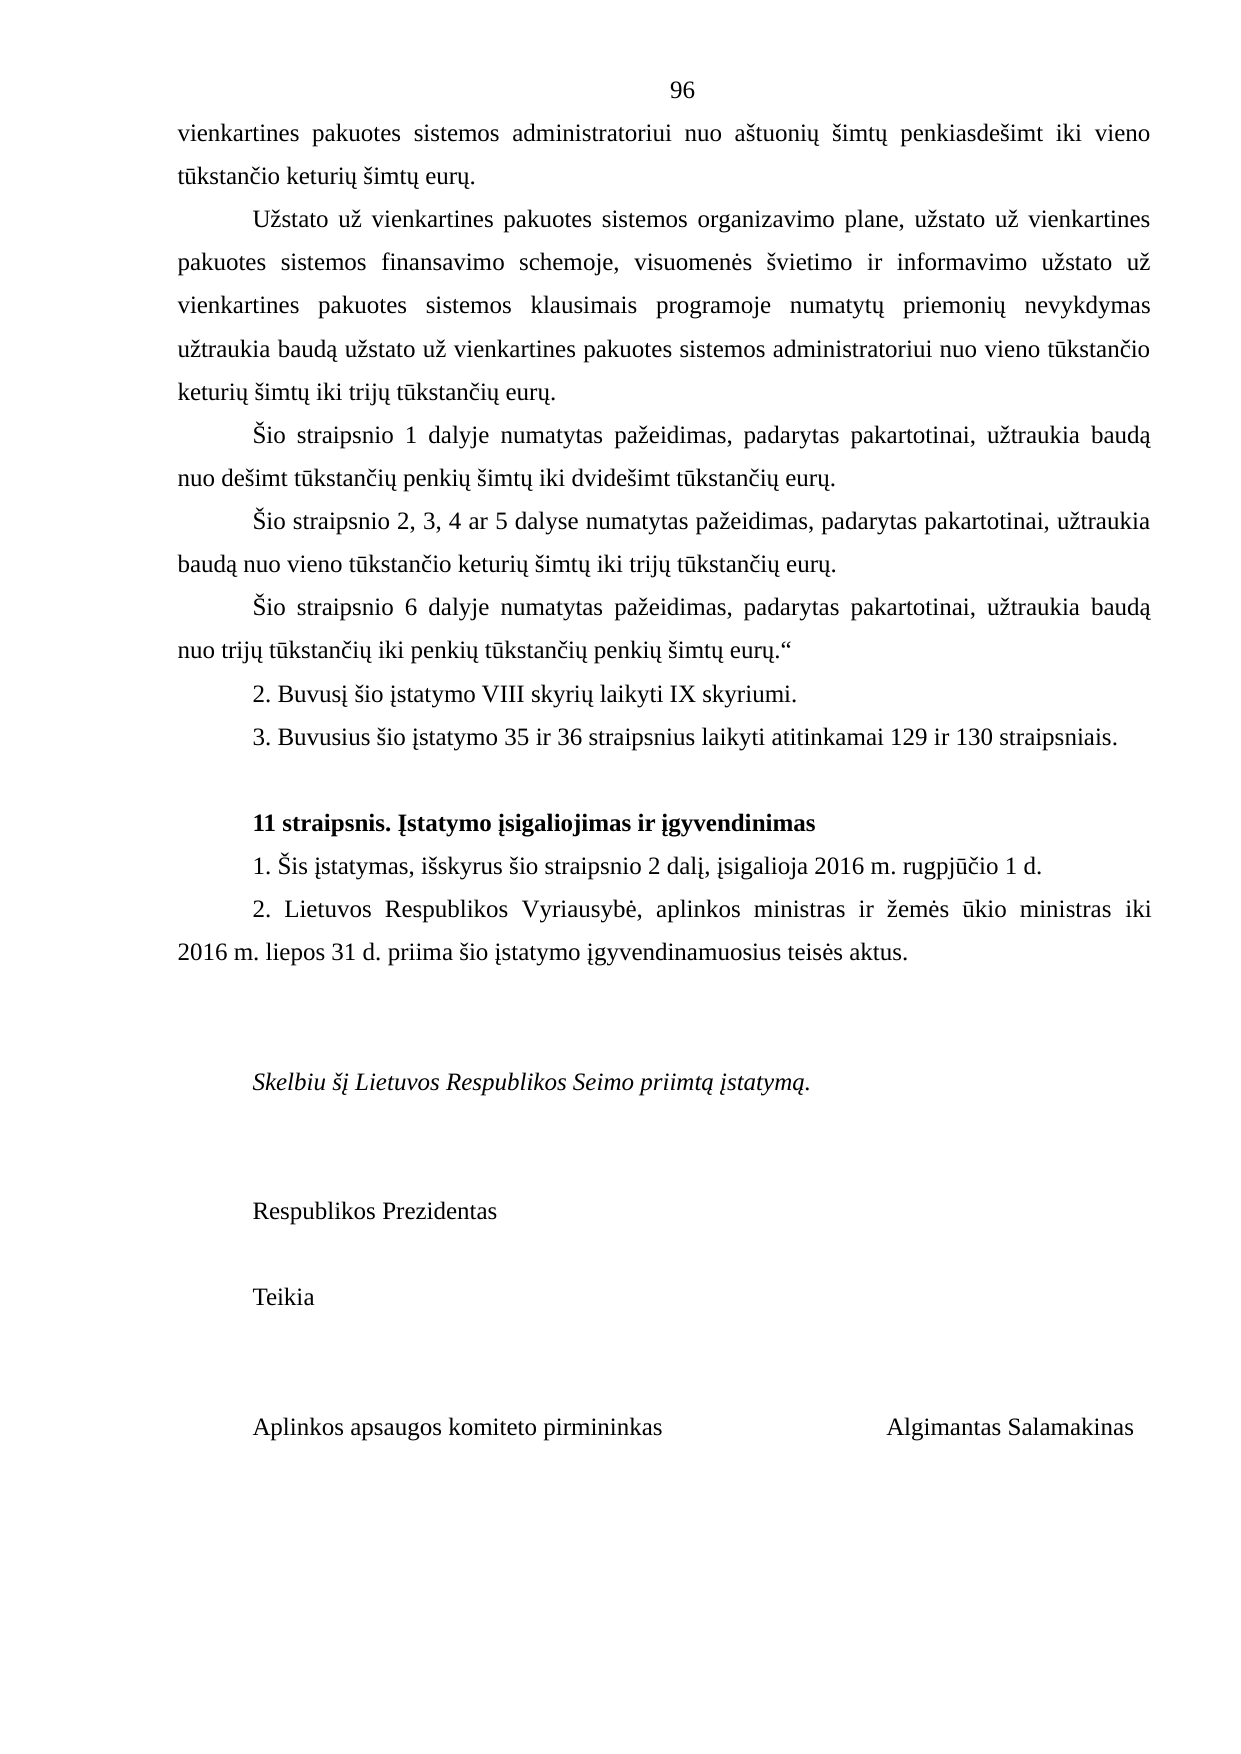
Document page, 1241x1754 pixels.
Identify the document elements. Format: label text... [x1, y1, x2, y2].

text Šio straipsnio 2, 3, 4 ar 5 dalyse numatytas pažeidimas, padarytas pakartotinai, užtraukia baudą nuo vieno tūkstančio keturių šimtų iki trijų tūkstančių eurų. [177, 506, 1151, 578]
text 1. Šis įstatymas, išskyrus šio straipsnio 2 dalį, įsigalioja 2016 m. rugpjūčio 1 d. [177, 851, 1151, 880]
text 3. Buvusius šio įstatymo 35 ir 36 straipsnius laikyti atitinkamai 129 ir 130 straipsniais. [177, 722, 1151, 751]
text Užstato už vienkartines pakuotes sistemos organizavimo plane, užstato už vienkartines pakuotes sistemos finansavimo schemoje, visuomenės švietimo ir informavimo užstato už vienkartines pakuotes sistemos klausimais programoje numatytų priemonių nevykdymas užtraukia baudą užstato už vienkartines pakuotes sistemos administratoriui nuo vieno tūkstančio keturių šimtų iki trijų tūkstančių eurų. [177, 204, 1151, 406]
text Šio straipsnio 6 dalyje numatytas pažeidimas, padarytas pakartotinai, užtraukia baudą nuo trijų tūkstančių iki penkių tūkstančių penkių šimtų eurų.“ [177, 592, 1151, 664]
text vienkartines pakuotes sistemos administratoriui nuo aštuonių šimtų penkiasdešimt iki vieno tūkstančio keturių šimtų eurų. [177, 118, 1151, 190]
text Šio straipsnio 1 dalyje numatytas pažeidimas, padarytas pakartotinai, užtraukia baudą nuo dešimt tūkstančių penkių šimtų iki dvidešimt tūkstančių eurų. [177, 420, 1151, 492]
text 2. Lietuvos Respublikos Vyriausybė, aplinkos ministras ir žemės ūkio ministras iki 2016 m. liepos 31 d. priima šio įstatymo įgyvendinamuosius teisės aktus. [177, 894, 1151, 966]
text Respublikos Prezidentas [177, 1196, 1151, 1225]
text Aplinkos apsaugos komiteto pirmininkas Algimantas Salamakinas [177, 1412, 1151, 1441]
text Teikia [177, 1282, 1151, 1311]
text 11 straipsnis. Įstatymo įsigaliojimas ir įgyvendinimas [177, 808, 1151, 837]
text 2. Buvusį šio įstatymo VIII skyrių laikyti IX skyriumi. [177, 679, 1151, 707]
text Skelbiu šį Lietuvos Respublikos Seimo priimtą įstatymą. [177, 1067, 1151, 1096]
